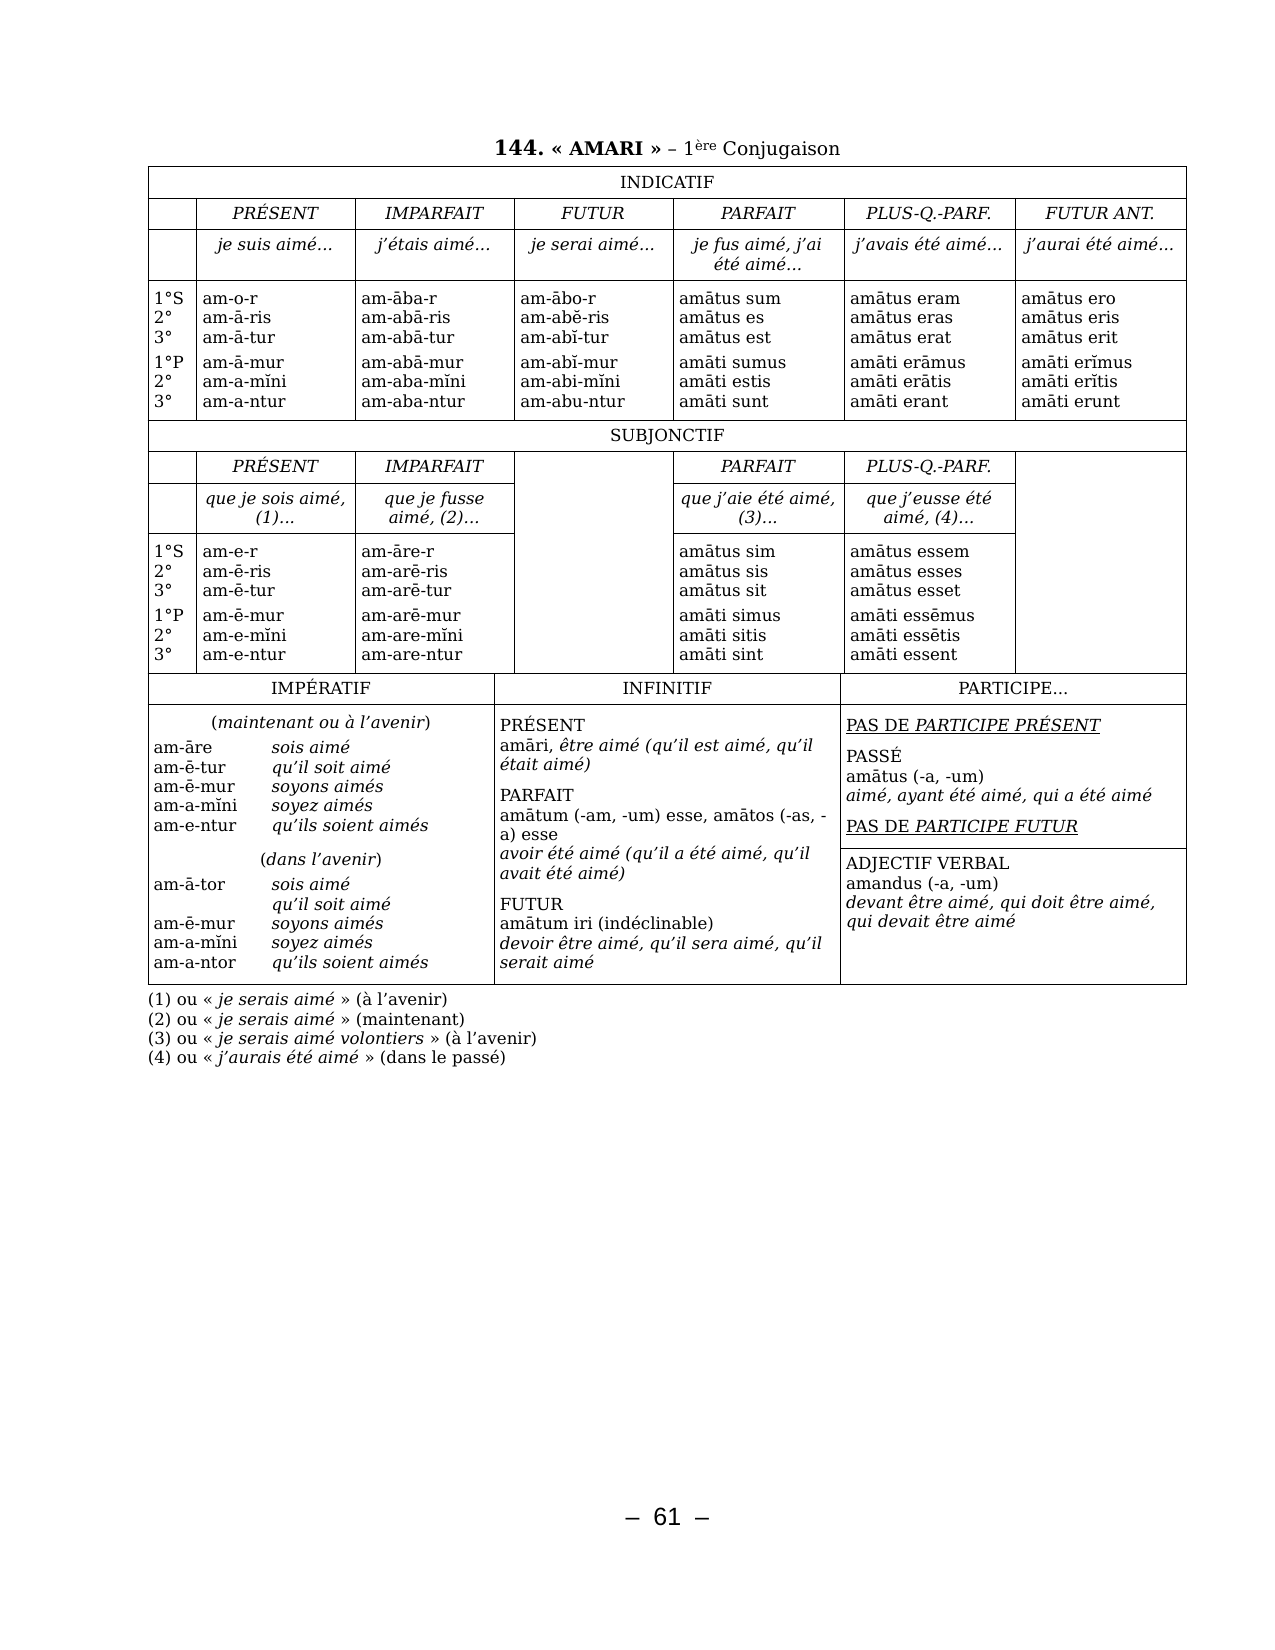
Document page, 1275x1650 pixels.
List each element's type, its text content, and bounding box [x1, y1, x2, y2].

table_cell que je fusse aimé, (2)... [356, 484, 514, 533]
table_cell IMPARFAIT [356, 199, 514, 229]
table_cell [149, 199, 196, 229]
table_cell am-o-r am-ā-ris am-ā-tur am-ā-mur am-a-mĭni am-a-ntur [197, 281, 355, 420]
table_cell am-āre-r am-arē-ris am-arē-tur am-arē-mur am-are-mĭni am-are-ntur [356, 534, 514, 673]
table_cell amātus essem amātus esses amātus esset amāti essēmus amāti essētis amāti essent [845, 534, 1015, 673]
text 144. « AMARI » – 1ère Conjugaison [148, 136, 1186, 161]
table_cell 1°S 2° 3° 1°P 2° 3° [149, 281, 196, 420]
table_cell PLUS-Q.-PARF. [845, 452, 1015, 483]
table_cell am-ābo-r am-abĕ-ris am-abĭ-tur am-abĭ-mur am-abi-mĭni am-abu-ntur [515, 281, 673, 420]
table_header INFINITIF [495, 674, 840, 704]
table_cell ADJECTIF VERBAL amandus (-a, -um) devant être aimé, qui doit être aimé, qui devait être aimé [841, 849, 1186, 984]
table_cell PRÉSENT [197, 452, 355, 483]
table_cell [1016, 452, 1186, 673]
table_cell PARFAIT [674, 199, 844, 229]
table_cell PARFAIT [674, 452, 844, 483]
table_cell (maintenant ou à l’avenir) am-āre sois aimé am-ē-tur qu’il soit aimé am-ē-mur soyons aimés am-a-mĭni soyez aimés am-e-ntur qu’ils soient aimés (dans l’avenir) am-ā-tor sois aimé qu’il soit aimé am-ē-mur soyons aimés am-a-mĭni soyez aimés am-a-ntor qu’ils soient aimés [149, 705, 494, 984]
table_cell que j’aie été aimé, (3)... [674, 484, 844, 533]
table_cell FUTUR [515, 199, 673, 229]
table_cell amātus sim amātus sis amātus sit amāti simus amāti sitis amāti sint [674, 534, 844, 673]
table_cell que j’eusse été aimé, (4)... [845, 484, 1015, 533]
table_cell PAS DE PARTICIPE PRÉSENT PASSÉ amātus (-a, -um) aimé, ayant été aimé, qui a été aimé PAS DE PARTICIPE FUTUR [841, 705, 1186, 848]
table_cell [149, 452, 196, 483]
table_cell amātus ero amātus eris amātus erit amāti erĭmus amāti erĭtis amāti erunt [1016, 281, 1186, 420]
table_cell je serai aimé... [515, 230, 673, 280]
table_cell amātus sum amātus es amātus est amāti sumus amāti estis amāti sunt [674, 281, 844, 420]
table_header PARTICIPE... [841, 674, 1186, 704]
table_cell [149, 484, 196, 533]
table_header INDICATIF [149, 167, 1186, 198]
text (1) ou « je serais aimé » (à l’avenir) (2) ou « je serais aimé » (maintenant) (3) ou « je serais aimé volontiers » (à l’avenir) (4) ou « j’aurais été aimé » (dans le passé) [148, 990, 1186, 1067]
table_cell PRÉSENT [197, 199, 355, 229]
table_header SUBJONCTIF [149, 421, 1186, 451]
table_cell IMPARFAIT [356, 452, 514, 483]
table_cell PRÉSENT amāri, être aimé (qu’il est aimé, qu’il était aimé) PARFAIT amātum (-am, -um) esse, amātos (-as, -a) esse avoir été aimé (qu’il a été aimé, qu’il avait été aimé) FUTUR amātum iri (indéclinable) devoir être aimé, qu’il sera aimé, qu’il serait aimé [495, 705, 840, 984]
table_cell am-e-r am-ē-ris am-ē-tur am-ē-mur am-e-mĭni am-e-ntur [197, 534, 355, 673]
table_header IMPÉRATIF [149, 674, 494, 704]
table_cell je fus aimé, j’ai été aimé... [674, 230, 844, 280]
table_cell [515, 452, 673, 673]
table_cell j’aurai été aimé... [1016, 230, 1186, 280]
table_cell [149, 230, 196, 280]
table_cell FUTUR ANT. [1016, 199, 1186, 229]
table_cell je suis aimé... [197, 230, 355, 280]
table_cell j’avais été aimé... [845, 230, 1015, 280]
table_cell PLUS-Q.-PARF. [845, 199, 1015, 229]
table_cell que je sois aimé, (1)... [197, 484, 355, 533]
table_cell am-āba-r am-abā-ris am-abā-tur am-abā-mur am-aba-mĭni am-aba-ntur [356, 281, 514, 420]
table_cell amātus eram amātus eras amātus erat amāti erāmus amāti erātis amāti erant [845, 281, 1015, 420]
table_cell 1°S 2° 3° 1°P 2° 3° [149, 534, 196, 673]
table_cell j’étais aimé... [356, 230, 514, 280]
